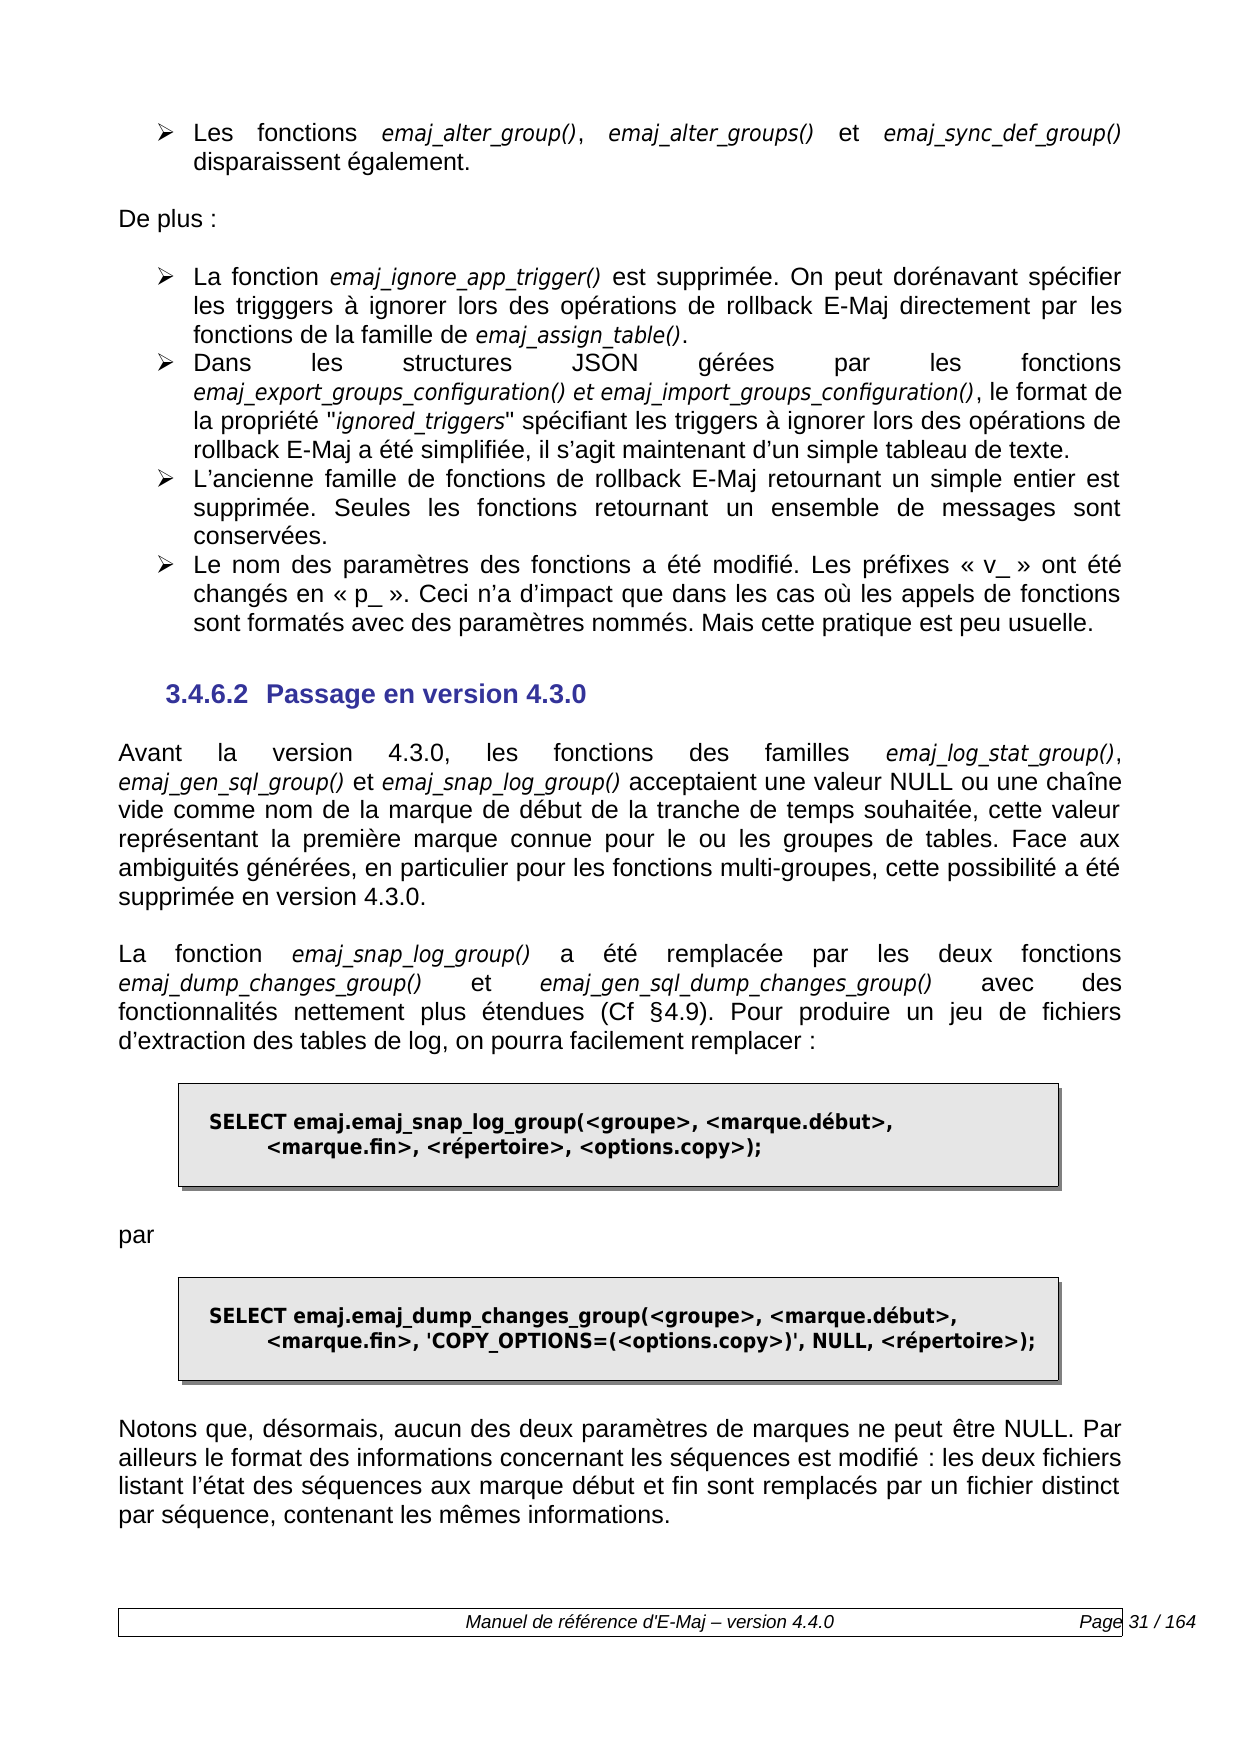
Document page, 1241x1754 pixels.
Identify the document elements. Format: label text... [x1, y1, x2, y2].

text La fonction emaj_snap_log_group() a été remplacée par les deux fonctions emaj_dump_changes_group() et emaj_gen_sql_dump_changes_group() avec des fonctionnalités nettement plus étendues (Cf §4.9). Pour produire un jeu de fichiers d’extraction des tables de log, on pourra facilement remplacer : [118, 939, 1122, 1054]
text Notons que, désormais, aucun des deux paramètres de marques ne peut être NULL. Par ailleurs le format des informations concernant les séquences est modifié : les deux fichiers listant l’état des séquences aux marque début et fin sont remplacés par un fichier distinct par séquence, contenant les mêmes informations. [118, 1414, 1122, 1529]
text <marque.fin>, 'COPY_OPTIONS=(<options.copy>)', NULL, <répertoire>); [179, 1326, 1058, 1350]
text SELECT emaj.emaj_snap_log_group(<groupe>, <marque.début>, [179, 1107, 1058, 1132]
text Avant la version 4.3.0, les fonctions des familles emaj_log_stat_group(), emaj_gen_sql_group() et emaj_snap_log_group() acceptaient une valeur NULL ou une chaîne vide comme nom de la marque de début de la tranche de temps souhaitée, cette valeur représentant la première marque connue pour le ou les groupes de tables. Face aux ambiguités générées, en particulier pour les fonctions multi-groupes, cette possibilité a été supprimée en version 4.3.0. [118, 738, 1122, 910]
text SELECT emaj.emaj_dump_changes_group(<groupe>, <marque.début>, [179, 1301, 1058, 1326]
text De plus : [118, 204, 1122, 233]
list La fonction emaj_ignore_app_trigger() est supprimée. On peut dorénavant spécifier les trigggers à ignorer lors des opérations de rollback E-Maj directement par les fonctions de la famille de emaj_assign_table(). [156, 262, 1122, 348]
text <marque.fin>, <répertoire>, <options.copy>); [179, 1132, 1058, 1156]
subtitle Passage en version 4.3.0 [165, 678, 1122, 709]
list L’ancienne famille de fonctions de rollback E-Maj retournant un simple entier est supprimée. Seules les fonctions retournant un ensemble de messages sont conservées. [156, 464, 1122, 550]
list Le nom des paramètres des fonctions a été modifié. Les préfixes « v_ » ont été changés en « p_ ». Ceci n’a d’impact que dans les cas où les appels de fonctions sont formatés avec des paramètres nommés. Mais cette pratique est peu usuelle. [156, 550, 1122, 636]
list Les fonctions emaj_alter_group(), emaj_alter_groups() et emaj_sync_def_group() disparaissent également. [156, 118, 1122, 176]
text par [118, 1220, 1122, 1248]
list Dans les structures JSON gérées par les fonctions emaj_export_groups_configuration() et emaj_import_groups_configuration(), le format de la propriété "ignored_triggers" spécifiant les triggers à ignorer lors des opérations de rollback E-Maj a été simplifiée, il s’agit maintenant d’un simple tableau de texte. [156, 348, 1122, 464]
